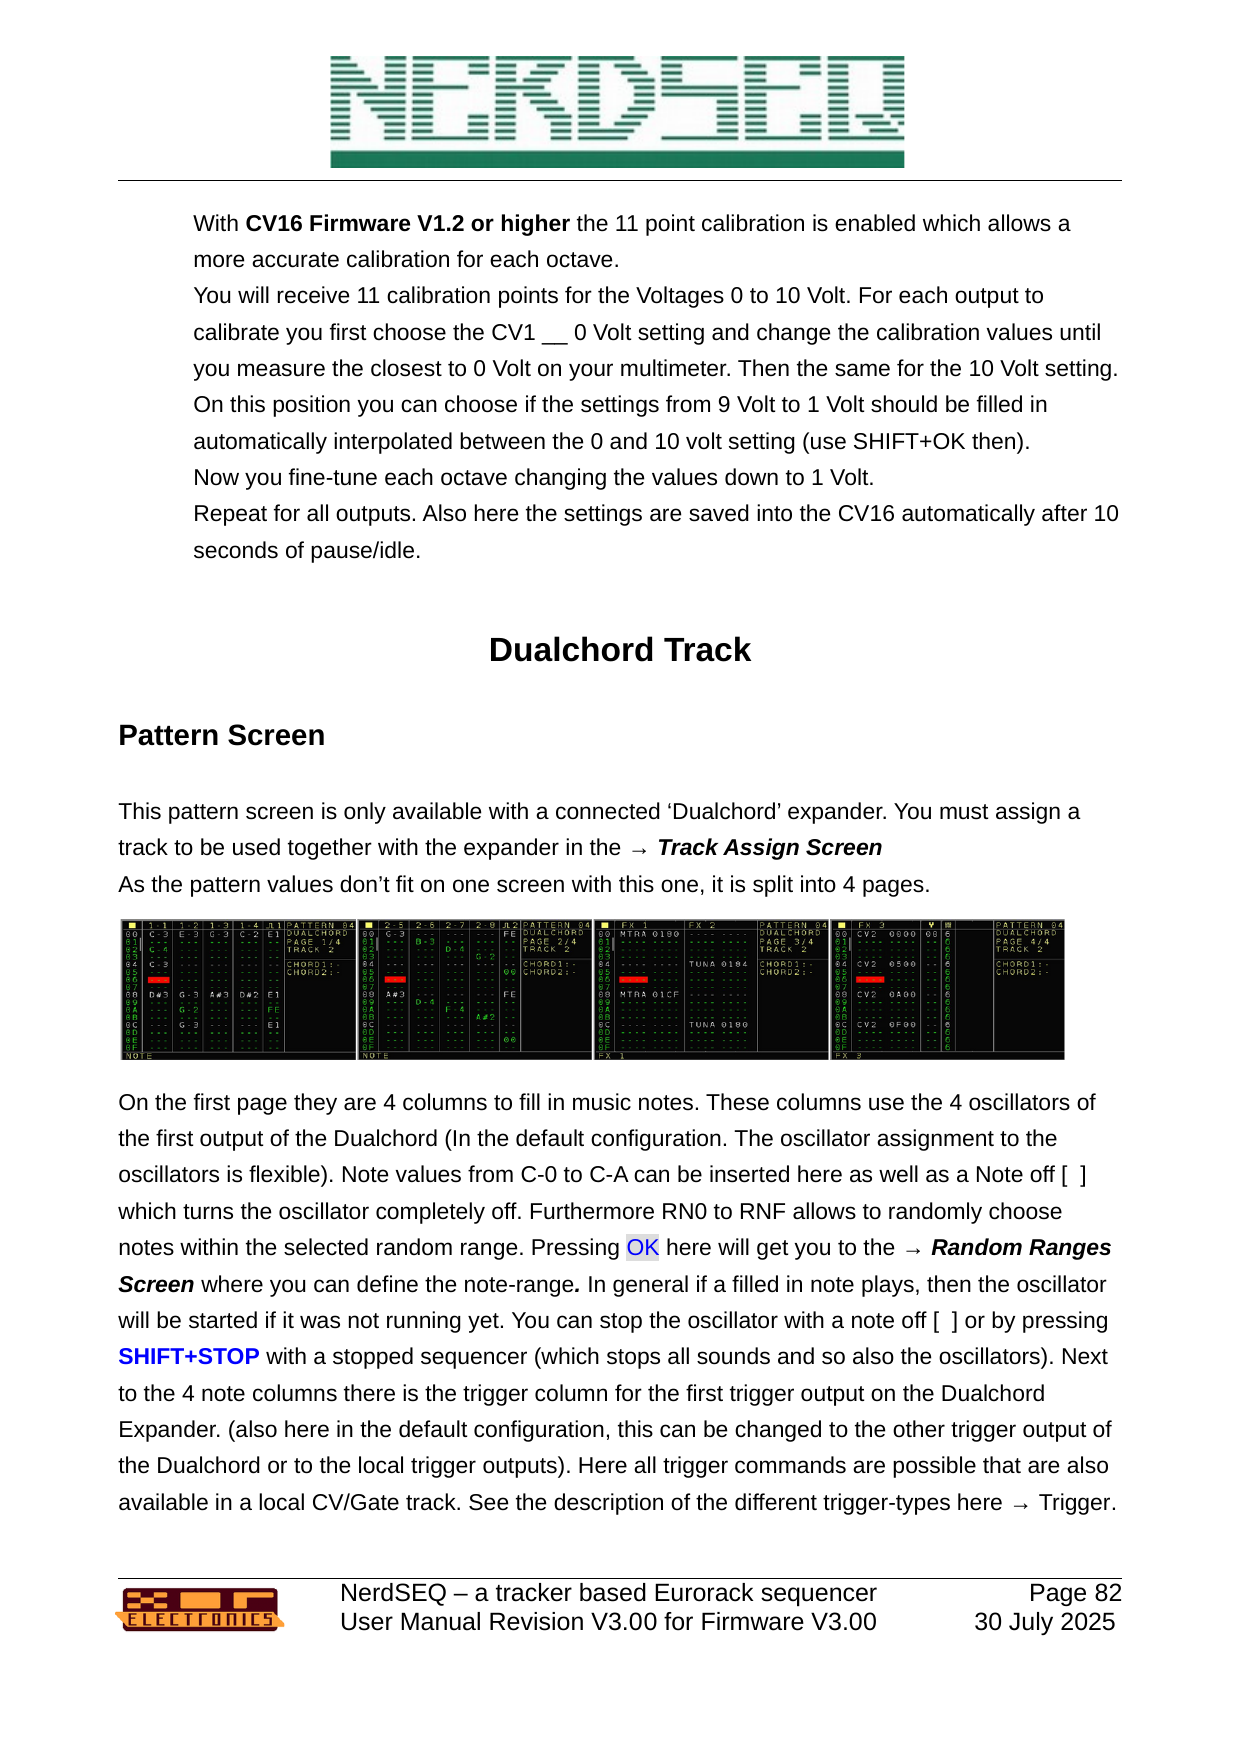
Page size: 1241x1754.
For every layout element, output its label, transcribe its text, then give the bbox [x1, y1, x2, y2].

picture [357, 919, 592, 1060]
picture [330, 56, 905, 168]
text On this position you can choose if the settings from 9 Volt to 1 Volt should be filled in automatically interpolated between the 0 and 10 volt setting (use SHIFT+OK then). [193, 391, 1122, 454]
text Repeat for all outputs. Also here the settings are saved into the CV16 automatically after 10 seconds of pause/idle. [193, 500, 1122, 563]
text On the first page they are 4 columns to fill in music notes. These columns use the 4 oscillators of the first output of the Dualchord (In the default configuration. The oscillator assignment to the oscillators is flexible). Note values from C-0 to C-A can be inserted here as well as a Note off [ ] which turns the oscillator completely off. Furthermore RN0 to RNF allows to randomly choose notes within the selected random range. Pressing OK here will get you to the → Random Ranges Screen where you can define the note-range. In general if a filled in note plays, then the oscillator will be started if it was not running yet. You can stop the oscillator with a note off [ ] or by pressing SHIFT+STOP with a stopped sequencer (which stops all sounds and so also the oscillators). Next to the 4 note columns there is the trigger column for the first trigger output on the Dualchord Expander. (also here in the default configuration, this can be changed to the other trigger output of the Dualchord or to the local trigger outputs). Here all trigger commands are possible that are also available in a local CV/Gate track. See the description of the different trigger-types here → Trigger. [118, 1089, 1122, 1515]
subtitle Dualchord Track [118, 630, 1122, 669]
text With CV16 Firmware V1.2 or higher the 11 point calibration is enabled which allows a more accurate calibration for each octave. [193, 209, 1122, 272]
subtitle Pattern Screen [118, 718, 326, 752]
text You will receive 11 calibration points for the Voltages 0 to 10 Volt. For each output to calibrate you first choose the CV1 __ 0 Volt setting and change the calibration values until you measure the closest to 0 Volt on your multimeter. Then the same for the 10 Volt setting. [193, 282, 1122, 381]
text This pattern screen is only available with a connected ‘Dualchord’ expander. You must assign a track to be used together with the expander in the → Track Assign Screen [118, 798, 1122, 861]
picture [120, 919, 356, 1060]
text Now you fine-tune each octave changing the values down to 1 Volt. [193, 464, 1122, 490]
text As the pattern values don’t fit on one screen with this one, it is split into 4 pages. [118, 871, 1122, 897]
picture [115, 1584, 285, 1634]
picture [830, 919, 1065, 1060]
picture [593, 919, 829, 1060]
